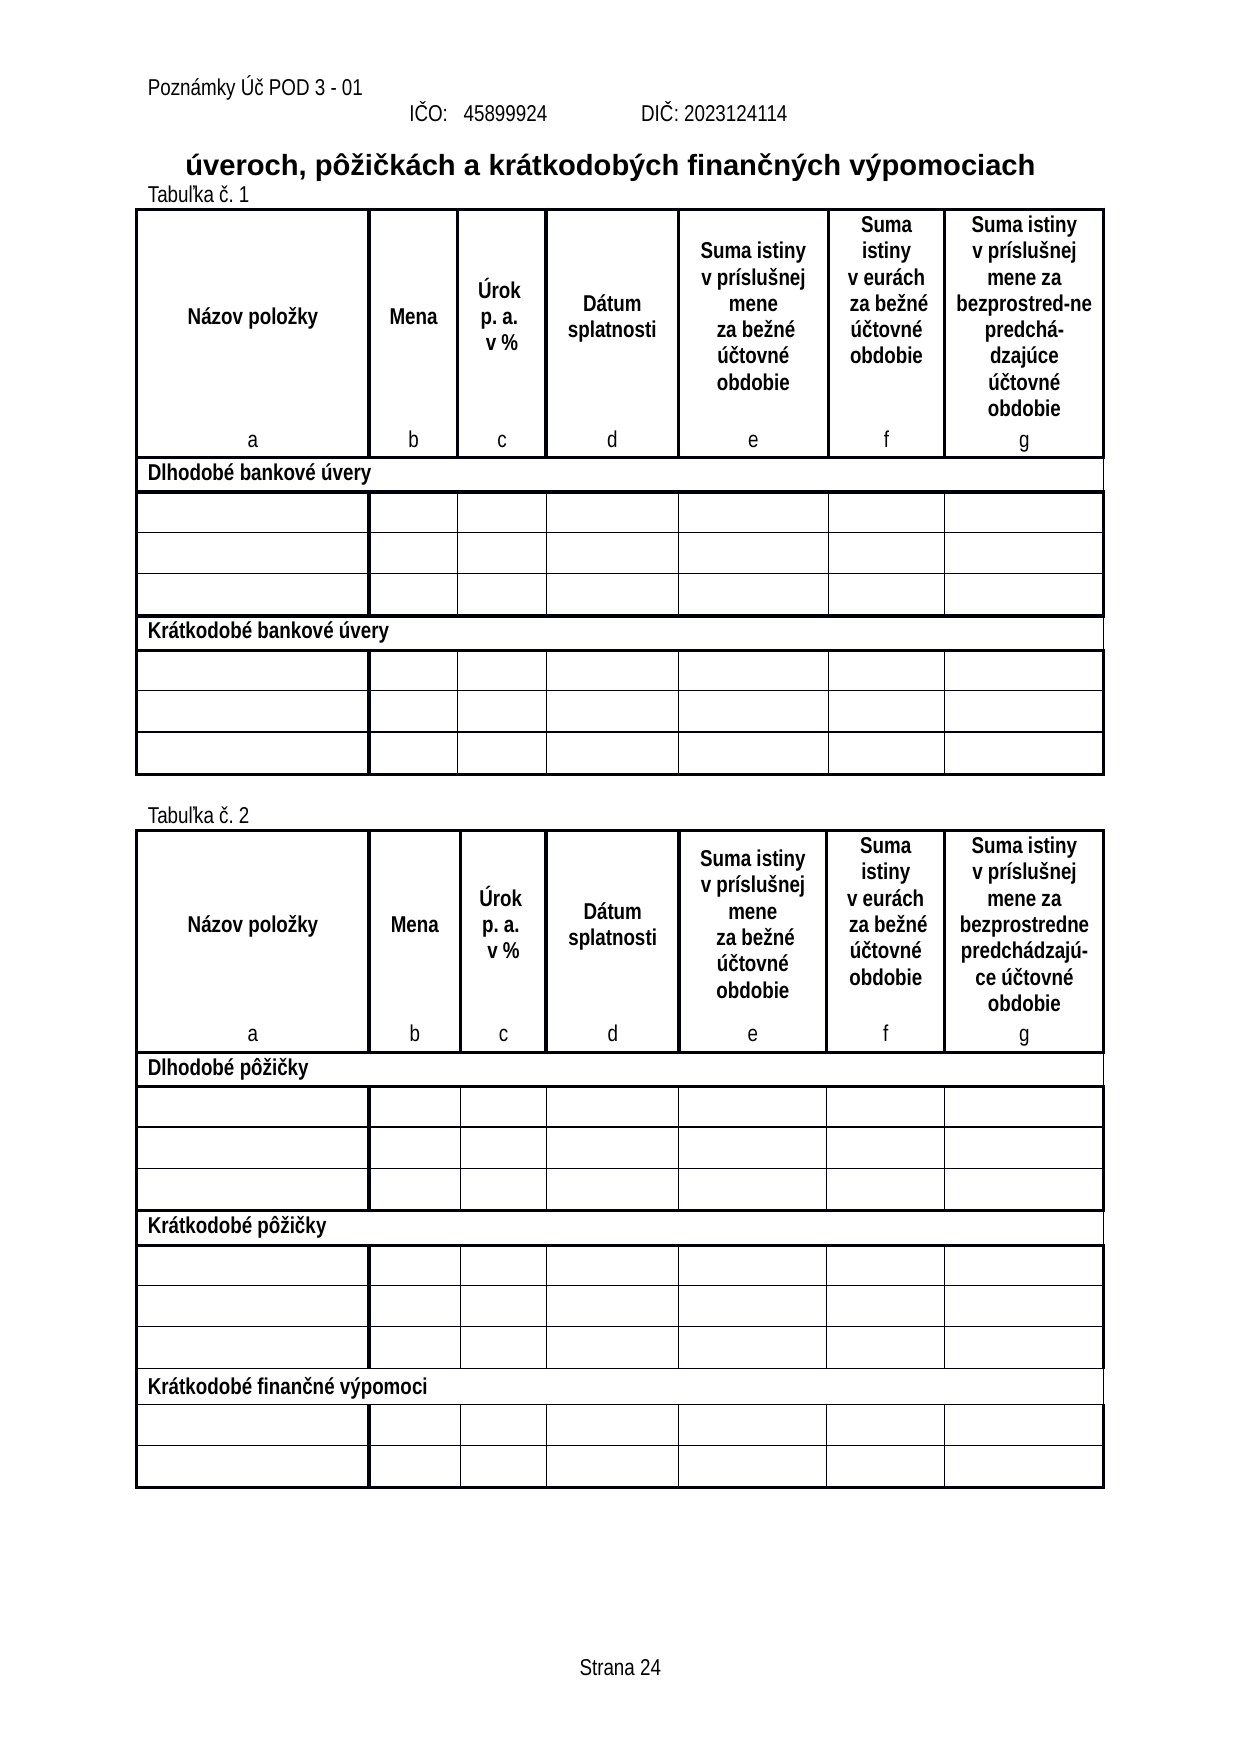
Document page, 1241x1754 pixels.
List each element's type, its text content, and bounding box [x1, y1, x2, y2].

table_cell Krátkodobé pôžičky [138, 1212, 1103, 1243]
table_cell [547, 652, 678, 690]
table_cell [138, 1128, 367, 1168]
table_header Mena [371, 211, 456, 422]
table_cell [371, 1286, 460, 1326]
table_cell [138, 1088, 367, 1126]
table_cell [138, 574, 367, 614]
table_cell [547, 1247, 678, 1285]
table_cell [461, 1169, 546, 1209]
table_cell [945, 1446, 1102, 1486]
table_cell [945, 1169, 1102, 1209]
table_cell [138, 1247, 367, 1285]
table_cell [945, 1247, 1102, 1285]
table_cell Krátkodobé finančné výpomoci [138, 1369, 1103, 1403]
table_cell [138, 1405, 367, 1445]
table_cell [679, 574, 828, 614]
title úveroch, pôžičkách a krátkodobých finančných výpomociach [148, 148, 1092, 181]
table_cell [371, 1446, 460, 1486]
table_cell [138, 1286, 367, 1326]
table_cell g [946, 422, 1102, 456]
table_cell [829, 652, 944, 690]
table_cell [461, 1128, 546, 1168]
table_cell [945, 574, 1102, 614]
table_cell [945, 533, 1102, 573]
table_cell [461, 1286, 546, 1326]
table_cell [461, 1405, 546, 1445]
text Tabuľka č. 2 [148, 802, 1092, 829]
table_header Suma istiny v eurách za bežné účtovné obdobie [828, 832, 943, 1016]
table_cell [138, 652, 367, 690]
table_cell [679, 1327, 826, 1367]
table_cell [679, 494, 828, 532]
table_cell [461, 1446, 546, 1486]
table_cell [458, 733, 546, 773]
table_cell b [371, 422, 456, 456]
table_cell [458, 494, 546, 532]
table_cell [458, 691, 546, 731]
table_cell [371, 494, 457, 532]
table_cell [945, 1405, 1102, 1445]
table_cell [679, 1128, 826, 1168]
table_cell [547, 1088, 678, 1126]
table_cell b [371, 1016, 459, 1051]
table_cell [547, 574, 678, 614]
table_cell [371, 533, 457, 573]
table_cell [138, 1327, 367, 1367]
table_cell [138, 733, 367, 773]
table_cell [138, 1169, 367, 1209]
table_cell f [830, 422, 943, 456]
table_cell [461, 1247, 546, 1285]
table_cell [827, 1247, 944, 1285]
table_cell [679, 1286, 826, 1326]
table_cell a [138, 1016, 367, 1051]
table_cell [138, 494, 367, 532]
table_cell [679, 733, 828, 773]
table_cell [461, 1088, 546, 1126]
table_cell d [548, 1016, 677, 1051]
table_cell g [946, 1016, 1102, 1051]
table_cell [138, 1446, 367, 1486]
table_cell [945, 1327, 1102, 1367]
table_header Úrok p. a. v % [462, 832, 544, 1016]
table_cell [827, 1128, 944, 1168]
table_cell [371, 574, 457, 614]
table_header Suma istiny v príslušnej mene za bežné účtovné obdobie [680, 211, 827, 422]
table_cell [138, 691, 367, 731]
table_cell [679, 1446, 826, 1486]
table_cell [371, 1247, 460, 1285]
table_cell [679, 1247, 826, 1285]
table_cell [371, 691, 457, 731]
table_cell [679, 1169, 826, 1209]
table_cell [829, 574, 944, 614]
table_cell [371, 1169, 460, 1209]
table_cell [458, 533, 546, 573]
table_cell [945, 1128, 1102, 1168]
table_cell [945, 1088, 1102, 1126]
table_cell c [462, 1016, 544, 1051]
table_cell [679, 1405, 826, 1445]
table_cell d [548, 422, 677, 456]
table_cell f [828, 1016, 943, 1051]
table_header Úrok p. a. v % [459, 211, 544, 422]
table_cell [547, 691, 678, 731]
table_cell [679, 533, 828, 573]
table_header Dátum splatnosti [548, 832, 677, 1016]
table_cell [829, 691, 944, 731]
table_cell [458, 574, 546, 614]
table_cell [371, 652, 457, 690]
table_cell [458, 652, 546, 690]
table_cell [547, 733, 678, 773]
table_cell [945, 733, 1102, 773]
table_header Suma istiny v príslušnej mene za bezprostred-ne predchá-dzajúce účtovné obdobie [946, 211, 1102, 422]
table_cell [679, 691, 828, 731]
table_cell [547, 1327, 678, 1367]
table_cell [547, 1286, 678, 1326]
table_cell [547, 1446, 678, 1486]
table_cell [945, 691, 1102, 731]
table_header Suma istiny v príslušnej mene za bezprostredne predchádzajú-ce účtovné obdobie [946, 832, 1102, 1016]
table_cell [371, 1405, 460, 1445]
table_cell [547, 494, 678, 532]
table_cell [827, 1169, 944, 1209]
table_cell [829, 533, 944, 573]
table_cell [371, 1128, 460, 1168]
table_cell [827, 1088, 944, 1126]
table_cell [371, 1088, 460, 1126]
table_cell [371, 1327, 460, 1367]
table_cell [827, 1446, 944, 1486]
table_cell [829, 733, 944, 773]
table_cell [461, 1327, 546, 1367]
table_cell Krátkodobé bankové úvery [138, 618, 1103, 649]
table_cell Dlhodobé bankové úvery [138, 459, 1103, 490]
table_cell c [459, 422, 544, 456]
table_cell [547, 533, 678, 573]
table_cell [945, 652, 1102, 690]
table_cell e [680, 422, 827, 456]
table_cell [547, 1128, 678, 1168]
table_cell [547, 1405, 678, 1445]
table_header Dátum splatnosti [548, 211, 677, 422]
table_cell Dlhodobé pôžičky [138, 1054, 1103, 1085]
table_header Názov položky [138, 832, 367, 1016]
table_cell [827, 1327, 944, 1367]
table_cell [371, 733, 457, 773]
text Tabuľka č. 1 [148, 181, 1092, 208]
table_cell [679, 1088, 826, 1126]
table_cell [547, 1169, 678, 1209]
table_cell [827, 1405, 944, 1445]
table_cell [829, 494, 944, 532]
table_cell [679, 652, 828, 690]
table_header Suma istiny v príslušnej mene za bežné účtovné obdobie [681, 832, 825, 1016]
table_header Mena [371, 832, 459, 1016]
table_header Názov položky [138, 211, 367, 422]
table_cell [827, 1286, 944, 1326]
table_cell e [681, 1016, 825, 1051]
table_cell [945, 1286, 1102, 1326]
table_cell a [138, 422, 367, 456]
table_header Suma istiny v eurách za bežné účtovné obdobie [830, 211, 943, 422]
table_cell [945, 494, 1102, 532]
table_cell [138, 533, 367, 573]
